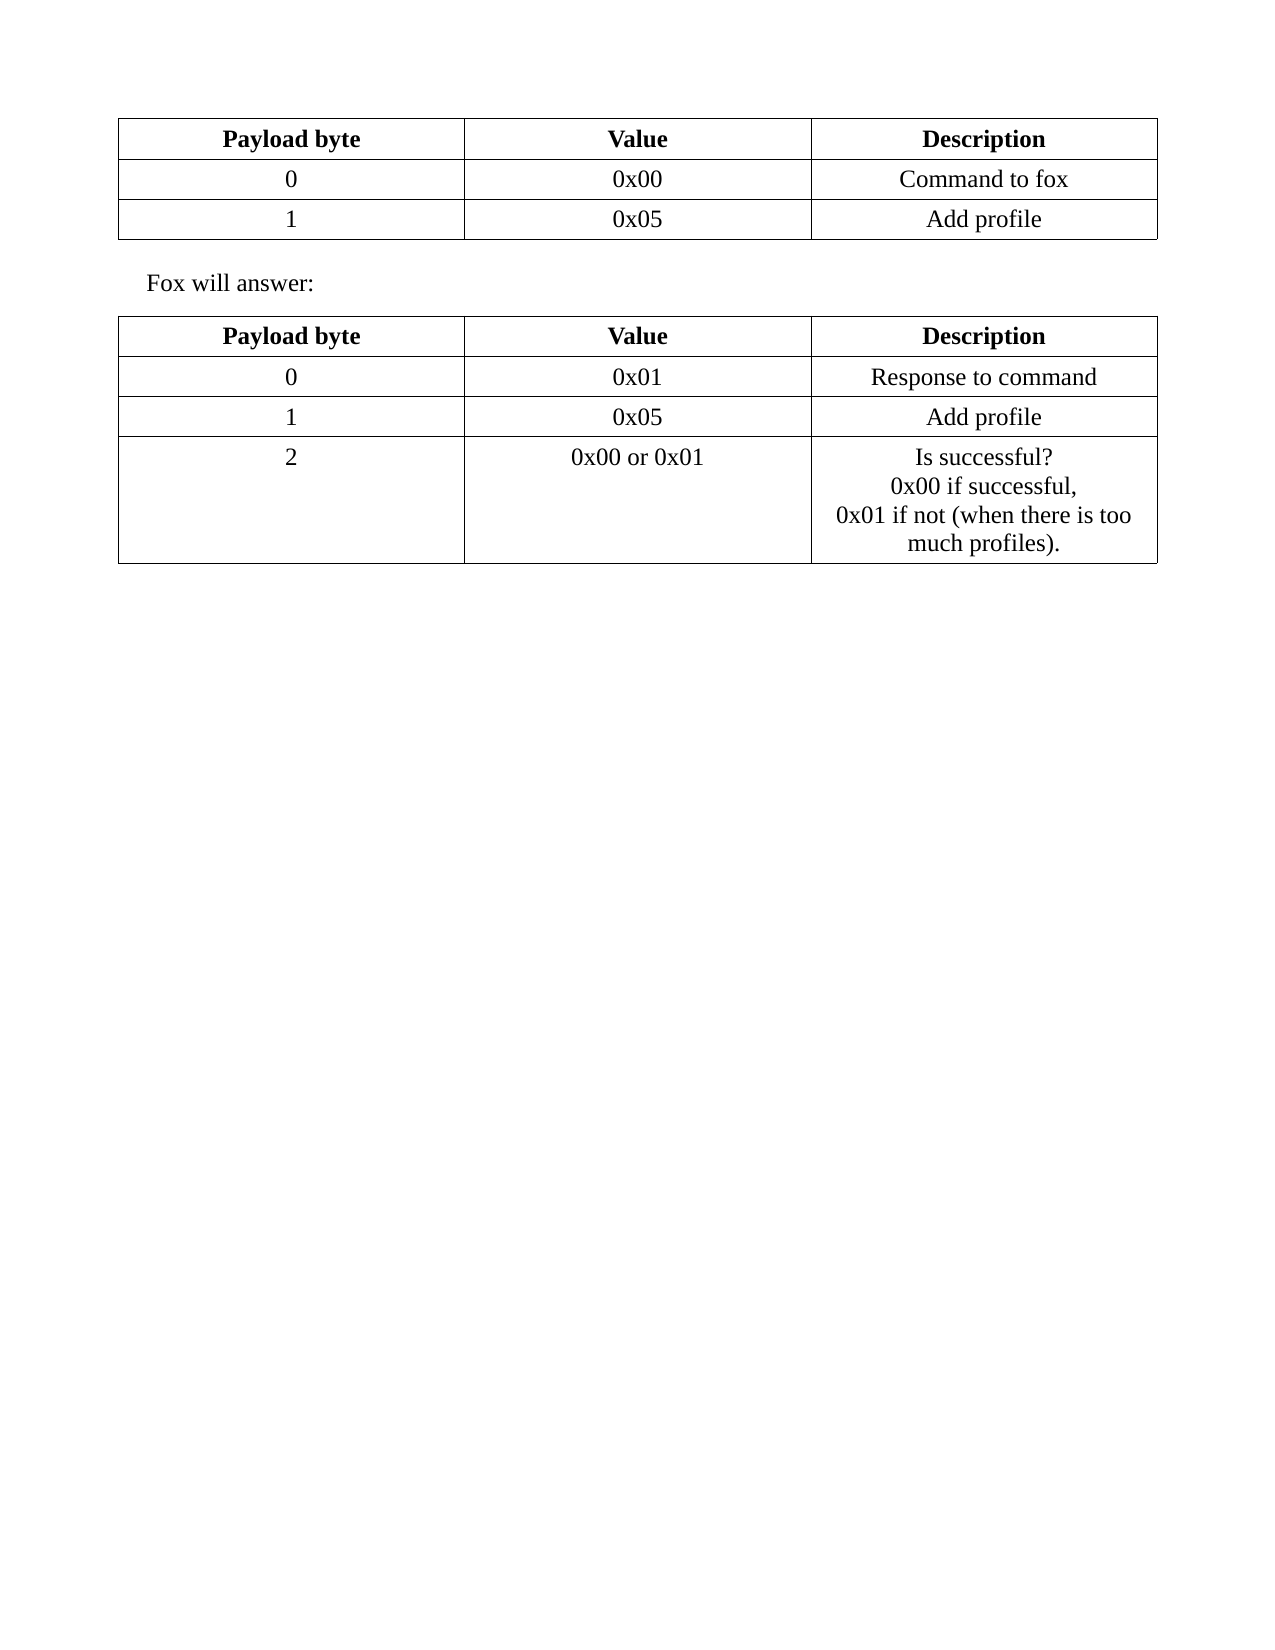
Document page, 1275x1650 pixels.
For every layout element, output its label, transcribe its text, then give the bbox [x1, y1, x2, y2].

table_header Value [465, 119, 811, 158]
table_cell 0x00 or 0x01 [465, 437, 811, 563]
table_header Payload byte [119, 317, 464, 356]
table_cell 1 [119, 397, 464, 436]
table_cell Is successful? 0x00 if successful, 0x01 if not (when there is too much profiles). [812, 437, 1157, 563]
table_cell 0x01 [465, 357, 811, 396]
table_cell 0x05 [465, 397, 811, 436]
table_header Description [812, 317, 1157, 356]
table_cell 2 [119, 437, 464, 563]
table_cell 0x00 [465, 160, 811, 199]
text Fox will answer: [118, 268, 1157, 297]
table_cell Command to fox [812, 160, 1157, 199]
table_cell Response to command [812, 357, 1157, 396]
table_header Payload byte [119, 119, 464, 158]
table_cell 0 [119, 160, 464, 199]
table_header Value [465, 317, 811, 356]
table_cell 1 [119, 200, 464, 239]
table_cell 0x05 [465, 200, 811, 239]
table_cell Add profile [812, 397, 1157, 436]
table_header Description [812, 119, 1157, 158]
table_cell Add profile [812, 200, 1157, 239]
table_cell 0 [119, 357, 464, 396]
